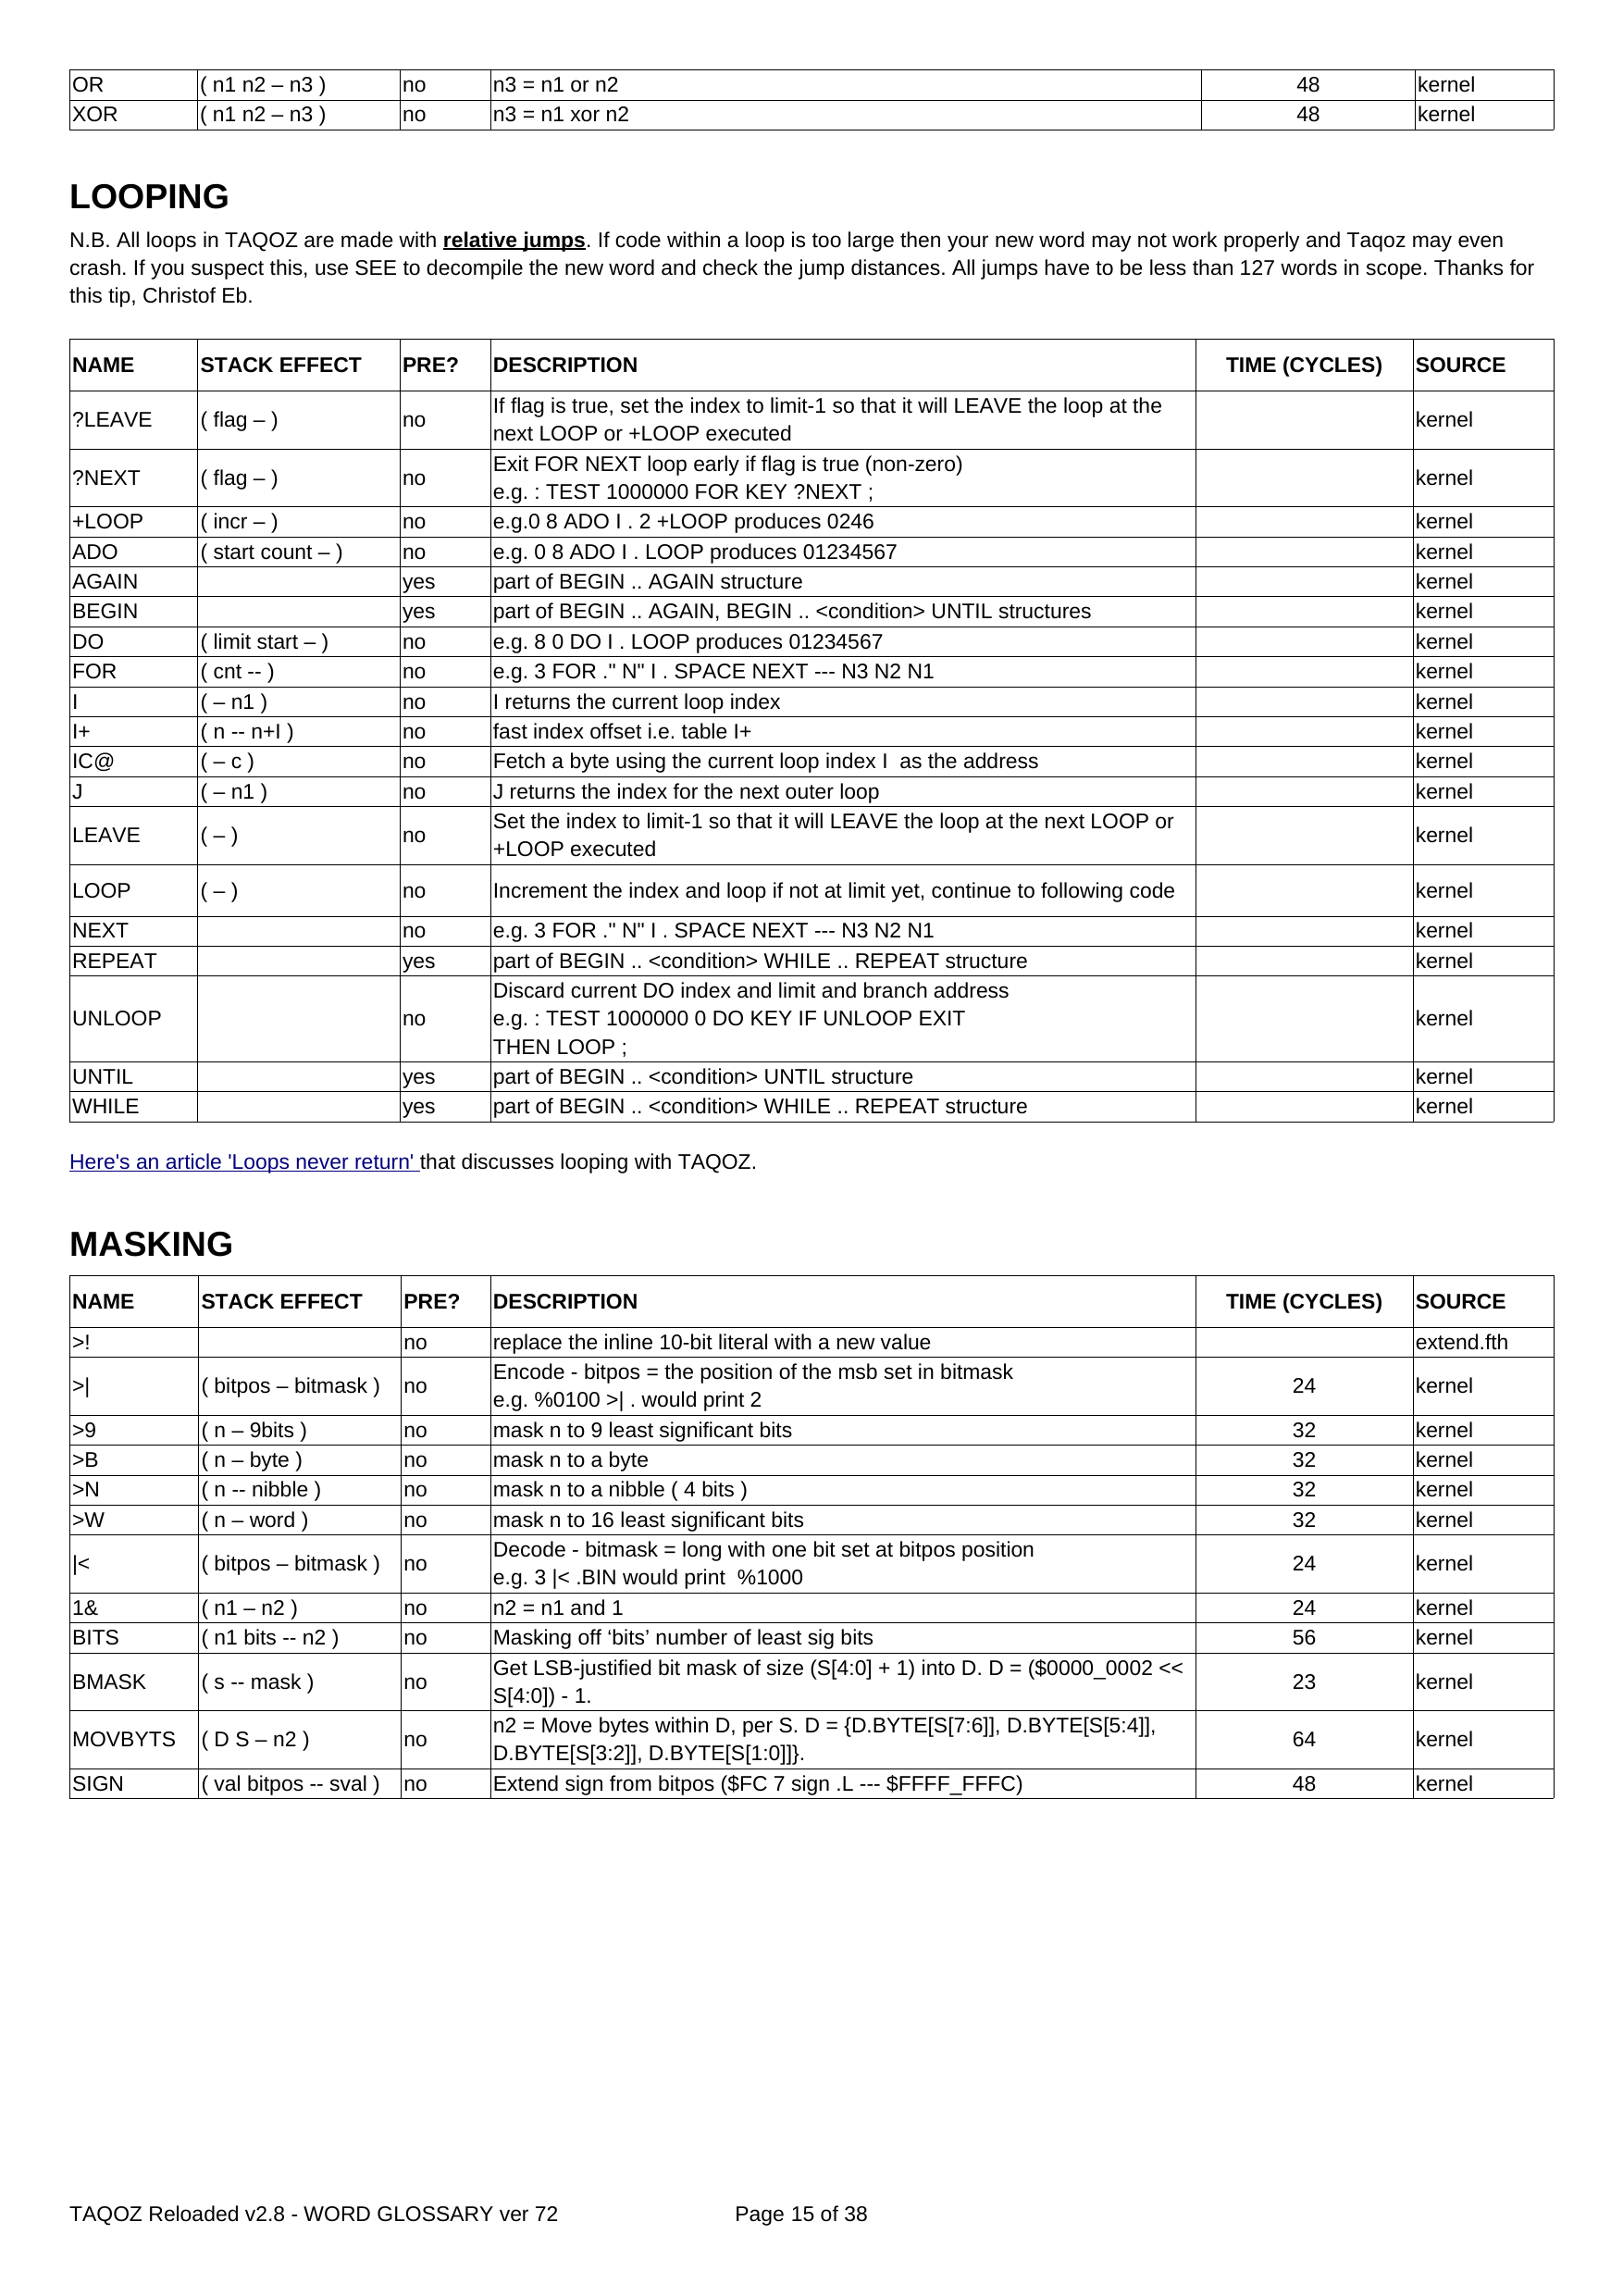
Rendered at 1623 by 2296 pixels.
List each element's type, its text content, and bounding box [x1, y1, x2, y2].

table_header SOURCE [1414, 340, 1554, 391]
table_cell 56 [1196, 1623, 1413, 1653]
table_cell [1196, 717, 1413, 746]
table_cell ( n – 9bits ) [199, 1416, 401, 1445]
table_cell e.g. 3 FOR ." N" I . SPACE NEXT --- N3 N2 N1 [491, 657, 1196, 687]
table_cell [1196, 391, 1413, 449]
table_cell kernel [1416, 101, 1554, 130]
table_cell [1196, 1062, 1413, 1091]
table_cell J [70, 777, 197, 806]
table_cell kernel [1414, 688, 1554, 716]
table_cell replace the inline 10-bit literal with a new value [491, 1328, 1196, 1357]
table_cell yes [401, 1062, 490, 1091]
table_cell Set the index to limit-1 so that it will LEAVE the loop at the next LOOP or +LOOP executed [491, 807, 1196, 864]
table_cell e.g. 8 0 DO I . LOOP produces 01234567 [491, 627, 1196, 656]
table_cell [198, 917, 400, 946]
table_cell no [401, 688, 490, 716]
table_cell BEGIN [70, 597, 197, 627]
table_cell [199, 1328, 401, 1357]
table_header PRE? [401, 340, 490, 391]
table_cell ( n1 bits -- n2 ) [199, 1623, 401, 1653]
table_header DESCRIPTION [491, 340, 1196, 391]
table_cell no [402, 1594, 490, 1622]
table_cell extend.fth [1414, 1328, 1554, 1357]
table_cell [1196, 538, 1413, 566]
table_cell Masking off ‘bits’ number of least sig bits [491, 1623, 1196, 1653]
table_cell [1196, 507, 1413, 536]
table_cell kernel [1414, 1506, 1554, 1534]
table_cell kernel [1414, 717, 1554, 746]
table_cell 32 [1196, 1416, 1413, 1445]
table_cell [1196, 688, 1413, 716]
table_cell part of BEGIN .. AGAIN, BEGIN .. <condition> UNTIL structures [491, 597, 1196, 627]
table_cell ( n – byte ) [199, 1446, 401, 1474]
table_cell 24 [1196, 1594, 1413, 1622]
table_cell MOVBYTS [70, 1711, 198, 1769]
table_cell Extend sign from bitpos ($FC 7 sign .L --- $FFFF_FFFC) [491, 1769, 1196, 1798]
table_cell no [401, 807, 490, 864]
table_cell FOR [70, 657, 197, 687]
table_cell OR [70, 70, 197, 99]
table_cell no [402, 1654, 490, 1710]
table_cell no [402, 1711, 490, 1769]
table_header DESCRIPTION [491, 1276, 1196, 1327]
table_cell NEXT [70, 917, 197, 946]
table_cell SIGN [70, 1769, 198, 1798]
table_cell [1196, 777, 1413, 806]
table_cell ( s -- mask ) [199, 1654, 401, 1710]
table_cell ( cnt -- ) [198, 657, 400, 687]
table_cell 32 [1196, 1476, 1413, 1505]
table_cell UNLOOP [70, 976, 197, 1061]
table_cell kernel [1414, 1535, 1554, 1593]
table_cell ( bitpos – bitmask ) [199, 1535, 401, 1593]
table_cell 24 [1196, 1535, 1413, 1593]
table_cell >W [70, 1506, 198, 1534]
table_cell no [402, 1358, 490, 1415]
table_cell no [401, 747, 490, 776]
table_cell mask n to a nibble ( 4 bits ) [491, 1476, 1196, 1505]
table_cell no [401, 627, 490, 656]
table_cell kernel [1414, 777, 1554, 806]
table_cell [1196, 807, 1413, 864]
table_cell ( flag – ) [198, 391, 400, 449]
table_cell kernel [1414, 1711, 1554, 1769]
table_cell ( – ) [198, 807, 400, 864]
table_cell yes [401, 1092, 490, 1122]
table_cell kernel [1414, 1654, 1554, 1710]
table_cell ( bitpos – bitmask ) [199, 1358, 401, 1415]
table_cell kernel [1414, 567, 1554, 596]
table_cell kernel [1414, 1623, 1554, 1653]
table_cell LOOP [70, 865, 197, 915]
table_cell 23 [1196, 1654, 1413, 1710]
table_cell >9 [70, 1416, 198, 1445]
table_cell Discard current DO index and limit and branch address e.g. : TEST 1000000 0 DO KEY IF UNLOOP EXIT THEN LOOP ; [491, 976, 1196, 1061]
table_cell e.g. 0 8 ADO I . LOOP produces 01234567 [491, 538, 1196, 566]
table_cell I+ [70, 717, 197, 746]
table_cell J returns the index for the next outer loop [491, 777, 1196, 806]
table_cell no [402, 1476, 490, 1505]
table_cell [198, 567, 400, 596]
table_cell Encode - bitpos = the position of the msb set in bitmask e.g. %0100 >| . would print 2 [491, 1358, 1196, 1415]
text N.B. All loops in TAQOZ are made with relative jumps. If code within a loop is too large then your new word may not work properly and Taqoz may even crash. If you suspect this, use SEE to decompile the new word and check the jump distances. All jumps have to be less than 127 words in scope. Thanks for this tip, Christof Eb. [69, 228, 1554, 307]
table_cell kernel [1414, 747, 1554, 776]
table_cell no [402, 1506, 490, 1534]
table_cell >B [70, 1446, 198, 1474]
table_cell ( n1 n2 – n3 ) [198, 101, 400, 130]
table_cell kernel [1414, 1594, 1554, 1622]
table_cell n3 = n1 xor n2 [491, 101, 1201, 130]
table_cell mask n to a byte [491, 1446, 1196, 1474]
table_cell kernel [1414, 538, 1554, 566]
table_cell IC@ [70, 747, 197, 776]
table_cell +LOOP [70, 507, 197, 536]
subtitle MASKING [69, 1223, 1554, 1263]
table_cell yes [401, 597, 490, 627]
table_cell ( n1 – n2 ) [199, 1594, 401, 1622]
table_cell kernel [1414, 917, 1554, 946]
table_cell part of BEGIN .. <condition> WHILE .. REPEAT structure [491, 1092, 1196, 1122]
table_cell ( D S – n2 ) [199, 1711, 401, 1769]
table_cell kernel [1414, 807, 1554, 864]
table_cell AGAIN [70, 567, 197, 596]
table_cell kernel [1414, 1476, 1554, 1505]
table_cell no [401, 391, 490, 449]
text Here's an article 'Loops never return' that discusses looping with TAQOZ. [69, 1149, 1554, 1173]
table_cell n2 = Move bytes within D, per S. D = {D.BYTE[S[7:6]], D.BYTE[S[5:4]], D.BYTE[S[3:2]], D.BYTE[S[1:0]]}. [491, 1711, 1196, 1769]
table_cell 32 [1196, 1506, 1413, 1534]
table_cell [1196, 657, 1413, 687]
table_cell kernel [1414, 865, 1554, 915]
table_cell [1196, 976, 1413, 1061]
table_cell no [401, 865, 490, 915]
table_cell ( – c ) [198, 747, 400, 776]
table_cell ?LEAVE [70, 391, 197, 449]
table_cell kernel [1414, 507, 1554, 536]
table_cell [1196, 865, 1413, 915]
table_cell no [401, 101, 490, 130]
table_cell ( – ) [198, 865, 400, 915]
table_cell [1196, 1092, 1413, 1122]
table_cell [1196, 947, 1413, 975]
table_cell n3 = n1 or n2 [491, 70, 1201, 99]
table_cell no [402, 1623, 490, 1653]
table_cell 32 [1196, 1446, 1413, 1474]
table_cell [1196, 747, 1413, 776]
table_cell kernel [1414, 1416, 1554, 1445]
table_cell kernel [1414, 1092, 1554, 1122]
table_cell DO [70, 627, 197, 656]
table_cell ( start count – ) [198, 538, 400, 566]
table_cell ( – n1 ) [198, 777, 400, 806]
table_cell part of BEGIN .. <condition> WHILE .. REPEAT structure [491, 947, 1196, 975]
table_cell no [401, 657, 490, 687]
table_cell kernel [1414, 627, 1554, 656]
table_cell no [402, 1769, 490, 1798]
table_cell [1196, 627, 1413, 656]
table_cell kernel [1416, 70, 1554, 99]
table_cell part of BEGIN .. <condition> UNTIL structure [491, 1062, 1196, 1091]
table_cell ?NEXT [70, 450, 197, 506]
table_cell kernel [1414, 947, 1554, 975]
table_cell [1196, 597, 1413, 627]
table_cell kernel [1414, 657, 1554, 687]
table_cell [198, 1062, 400, 1091]
table_cell 24 [1196, 1358, 1413, 1415]
table_cell Exit FOR NEXT loop early if flag is true (non-zero) e.g. : TEST 1000000 FOR KEY ?NEXT ; [491, 450, 1196, 506]
table_cell no [401, 450, 490, 506]
table_cell ( n1 n2 – n3 ) [198, 70, 400, 99]
table_cell |< [70, 1535, 198, 1593]
table_cell XOR [70, 101, 197, 130]
table_cell kernel [1414, 597, 1554, 627]
table_cell >| [70, 1358, 198, 1415]
table_cell e.g. 3 FOR ." N" I . SPACE NEXT --- N3 N2 N1 [491, 917, 1196, 946]
table_cell ( n -- nibble ) [199, 1476, 401, 1505]
table_cell kernel [1414, 1358, 1554, 1415]
table_cell kernel [1414, 1062, 1554, 1091]
table_cell yes [401, 947, 490, 975]
table_cell ( n -- n+I ) [198, 717, 400, 746]
table_cell Get LSB-justified bit mask of size (S[4:0] + 1) into D. D = ($0000_0002 << S[4:0]) - 1. [491, 1654, 1196, 1710]
table_header NAME [70, 1276, 198, 1327]
table_cell Fetch a byte using the current loop index I as the address [491, 747, 1196, 776]
table_cell kernel [1414, 976, 1554, 1061]
table_cell Increment the index and loop if not at limit yet, continue to following code [491, 865, 1196, 915]
table_cell no [401, 917, 490, 946]
table_cell no [401, 976, 490, 1061]
table_cell no [402, 1416, 490, 1445]
table_cell ( limit start – ) [198, 627, 400, 656]
table_cell >N [70, 1476, 198, 1505]
table_cell kernel [1414, 1769, 1554, 1798]
table_cell no [401, 70, 490, 99]
table_cell BMASK [70, 1654, 198, 1710]
table_cell no [401, 717, 490, 746]
table_cell [198, 947, 400, 975]
table_cell no [401, 538, 490, 566]
table_cell LEAVE [70, 807, 197, 864]
table_cell n2 = n1 and 1 [491, 1594, 1196, 1622]
table_cell [1196, 450, 1413, 506]
table_cell mask n to 9 least significant bits [491, 1416, 1196, 1445]
table_cell mask n to 16 least significant bits [491, 1506, 1196, 1534]
table_cell Decode - bitmask = long with one bit set at bitpos position e.g. 3 |< .BIN would print %1000 [491, 1535, 1196, 1593]
table_cell kernel [1414, 391, 1554, 449]
table_cell 64 [1196, 1711, 1413, 1769]
table_cell ( flag – ) [198, 450, 400, 506]
table_header STACK EFFECT [198, 340, 400, 391]
table_cell ( val bitpos -- sval ) [199, 1769, 401, 1798]
table_cell [198, 597, 400, 627]
table_cell If flag is true, set the index to limit-1 so that it will LEAVE the loop at the next LOOP or +LOOP executed [491, 391, 1196, 449]
table_cell [198, 1092, 400, 1122]
table_header NAME [70, 340, 197, 391]
table_cell [198, 976, 400, 1061]
table_cell no [402, 1446, 490, 1474]
table_cell yes [401, 567, 490, 596]
table_cell 48 [1202, 101, 1415, 130]
table_cell no [402, 1535, 490, 1593]
table_cell >! [70, 1328, 198, 1357]
table_cell 1& [70, 1594, 198, 1622]
table_cell no [402, 1328, 490, 1357]
table_cell part of BEGIN .. AGAIN structure [491, 567, 1196, 596]
table_header TIME (CYCLES) [1196, 1276, 1413, 1327]
table_cell ADO [70, 538, 197, 566]
table_header TIME (CYCLES) [1196, 340, 1413, 391]
table_cell WHILE [70, 1092, 197, 1122]
table_cell kernel [1414, 1446, 1554, 1474]
table_cell UNTIL [70, 1062, 197, 1091]
table_cell e.g.0 8 ADO I . 2 +LOOP produces 0246 [491, 507, 1196, 536]
table_cell ( incr – ) [198, 507, 400, 536]
table_cell BITS [70, 1623, 198, 1653]
table_cell [1196, 567, 1413, 596]
table_header STACK EFFECT [199, 1276, 401, 1327]
table_cell no [401, 777, 490, 806]
table_cell 48 [1196, 1769, 1413, 1798]
table_cell no [401, 507, 490, 536]
table_cell 48 [1202, 70, 1415, 99]
table_cell I [70, 688, 197, 716]
table_cell ( – n1 ) [198, 688, 400, 716]
table_cell REPEAT [70, 947, 197, 975]
table_header SOURCE [1414, 1276, 1554, 1327]
table_cell fast index offset i.e. table I+ [491, 717, 1196, 746]
table_cell kernel [1414, 450, 1554, 506]
subtitle LOOPING [69, 176, 1554, 216]
table_cell [1196, 1328, 1413, 1357]
table_header PRE? [402, 1276, 490, 1327]
table_cell [1196, 917, 1413, 946]
table_cell I returns the current loop index [491, 688, 1196, 716]
table_cell ( n – word ) [199, 1506, 401, 1534]
